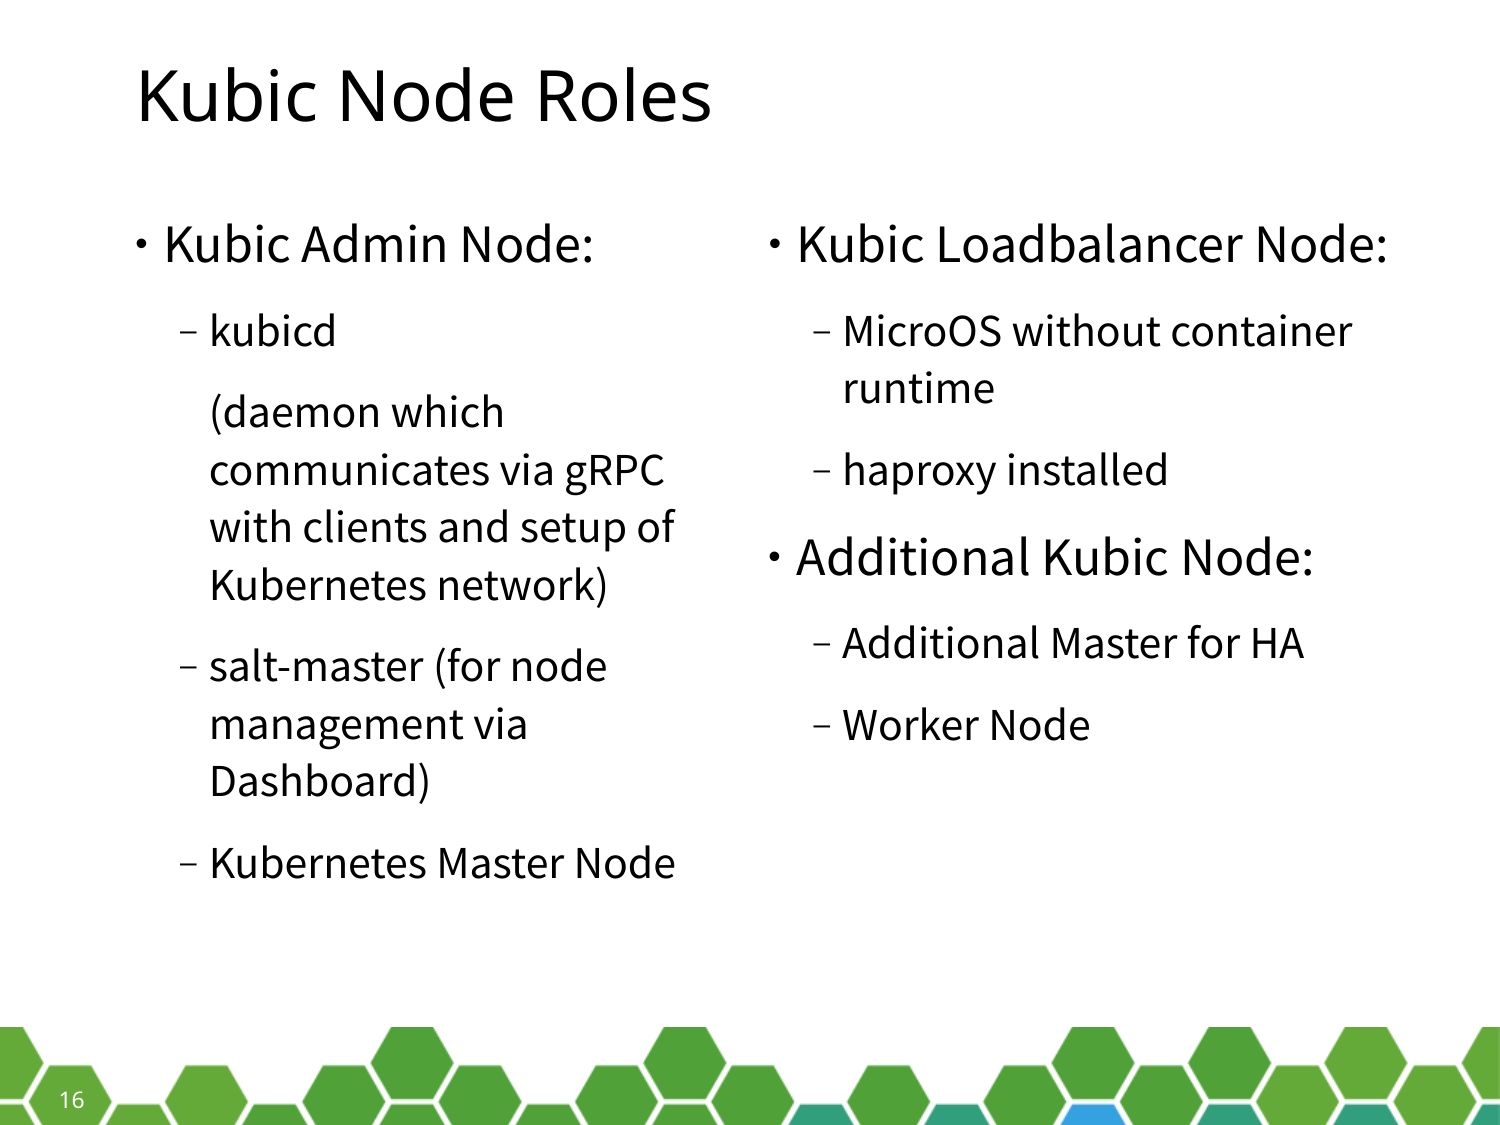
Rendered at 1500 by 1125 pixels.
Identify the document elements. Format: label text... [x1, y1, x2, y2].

picture [0, 1027, 1500, 1125]
list Kubic Admin Node: kubicd (daemon which communicates via gRPC with clients and setup of Kubernetes network) salt-master (for node management via Dashboard) Kubernetes Master Node [135, 208, 739, 862]
title Kubic Node Roles [135, 12, 1372, 175]
list Kubic Loadbalancer Node: MicroOS without container runtime haproxy installed Additional Kubic Node: Additional Master for HA Worker Node [768, 208, 1458, 862]
